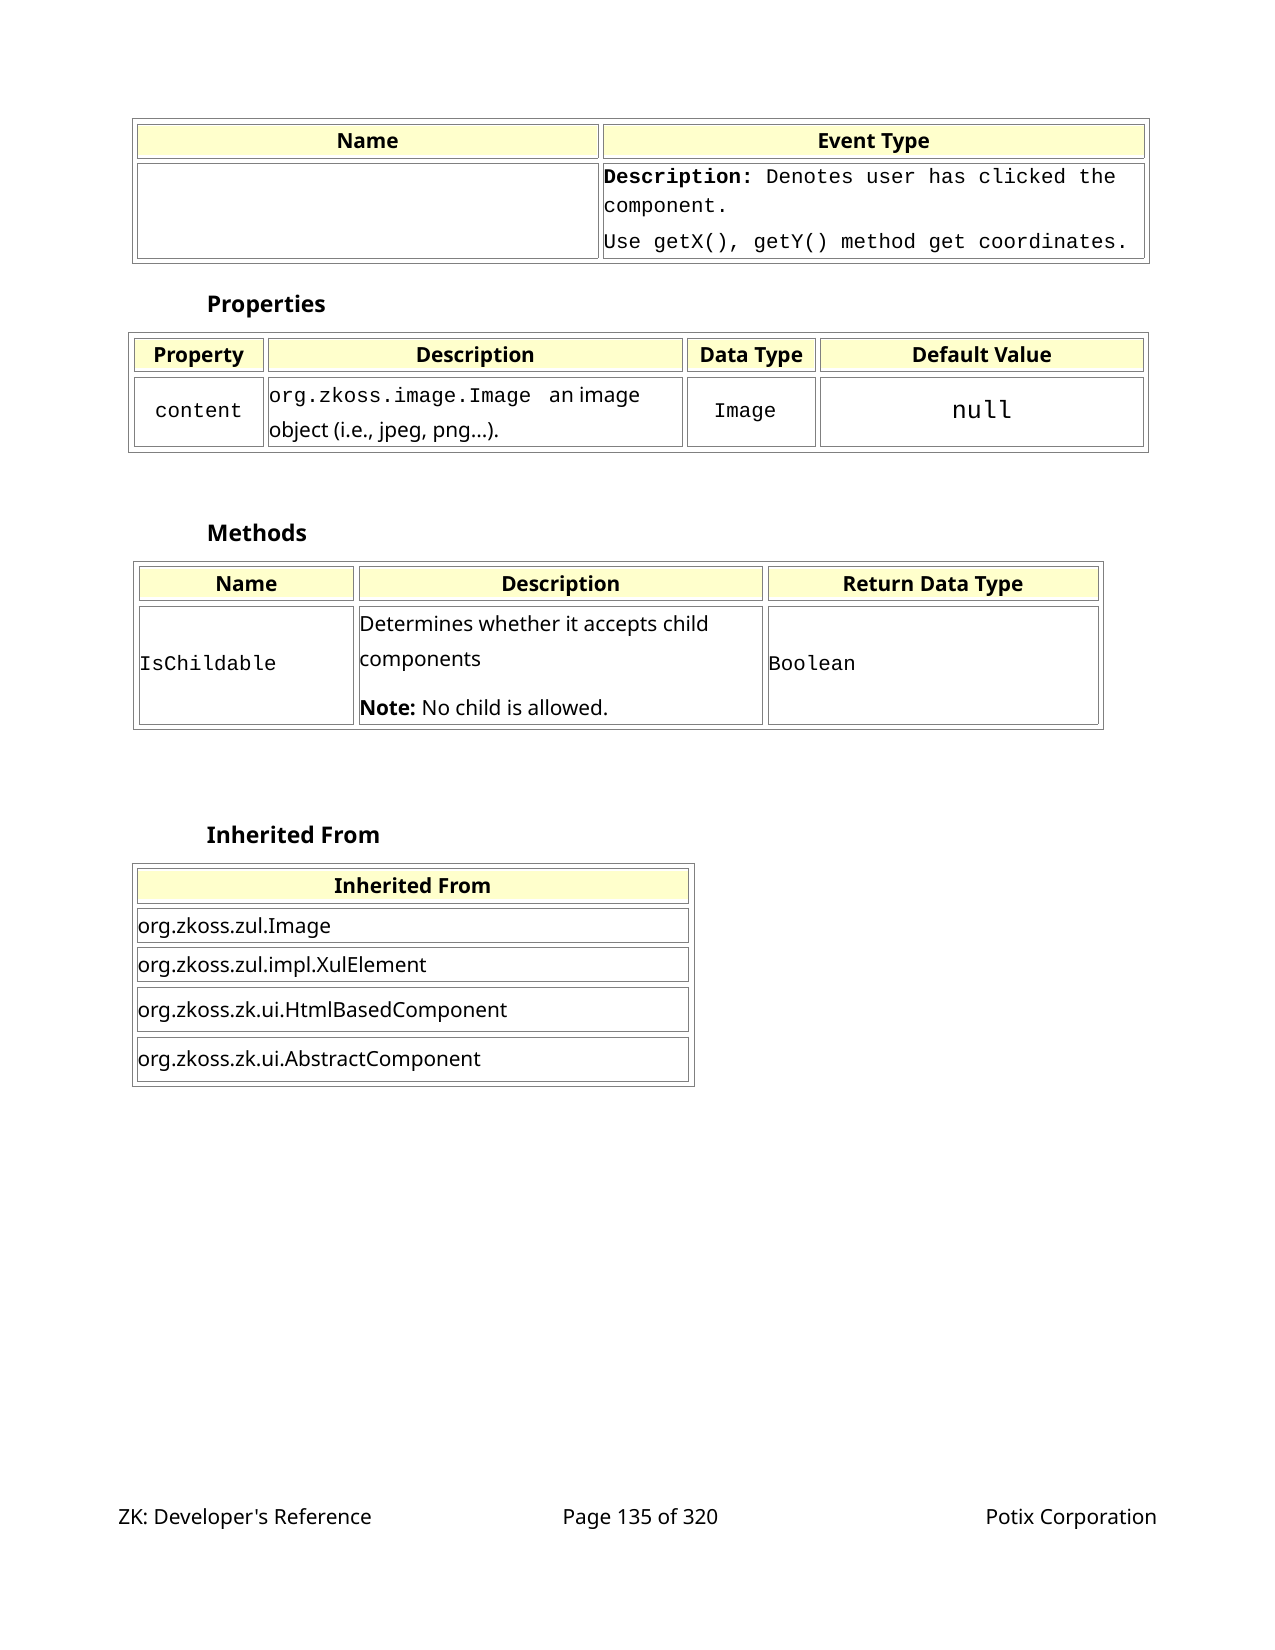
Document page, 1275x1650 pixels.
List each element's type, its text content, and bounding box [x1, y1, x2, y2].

table_cell Image [685, 371, 817, 446]
table_cell org.zkoss.image.Image an image object (i.e., jpeg, png...). [266, 371, 685, 446]
table_header Name [136, 562, 356, 600]
table_header Return Data Type [765, 562, 1101, 600]
table_cell content [131, 371, 266, 446]
table_header Name [134, 119, 600, 158]
table_header Event Type [600, 119, 1147, 158]
subtitle Inherited From [207, 819, 1157, 850]
table_cell org.zkoss.zk.ui.AbstractComponent [134, 1031, 691, 1081]
subtitle Properties [207, 288, 1157, 319]
table_cell Boolean [765, 600, 1101, 724]
table_header Default Value [818, 333, 1146, 371]
table_cell Determines whether it accepts child components Note: No child is allowed. [356, 600, 765, 724]
table_cell IsChildable [136, 600, 356, 724]
table_cell org.zkoss.zul.Image [134, 903, 691, 942]
table_header Description [356, 562, 765, 600]
table_cell org.zkoss.zk.ui.HtmlBasedComponent [134, 981, 691, 1031]
table_cell Description: Denotes user has clicked the component. Use getX(), getY() method get coordinates. [600, 158, 1147, 258]
table_header Data Type [685, 333, 817, 371]
table_header Description [266, 333, 685, 371]
table_header Inherited From [134, 864, 691, 902]
table_cell org.zkoss.zul.impl.XulElement [134, 942, 691, 981]
subtitle Methods [207, 517, 1157, 548]
table_cell [134, 158, 600, 258]
table_cell null [818, 371, 1146, 446]
table_header Property [131, 333, 266, 371]
